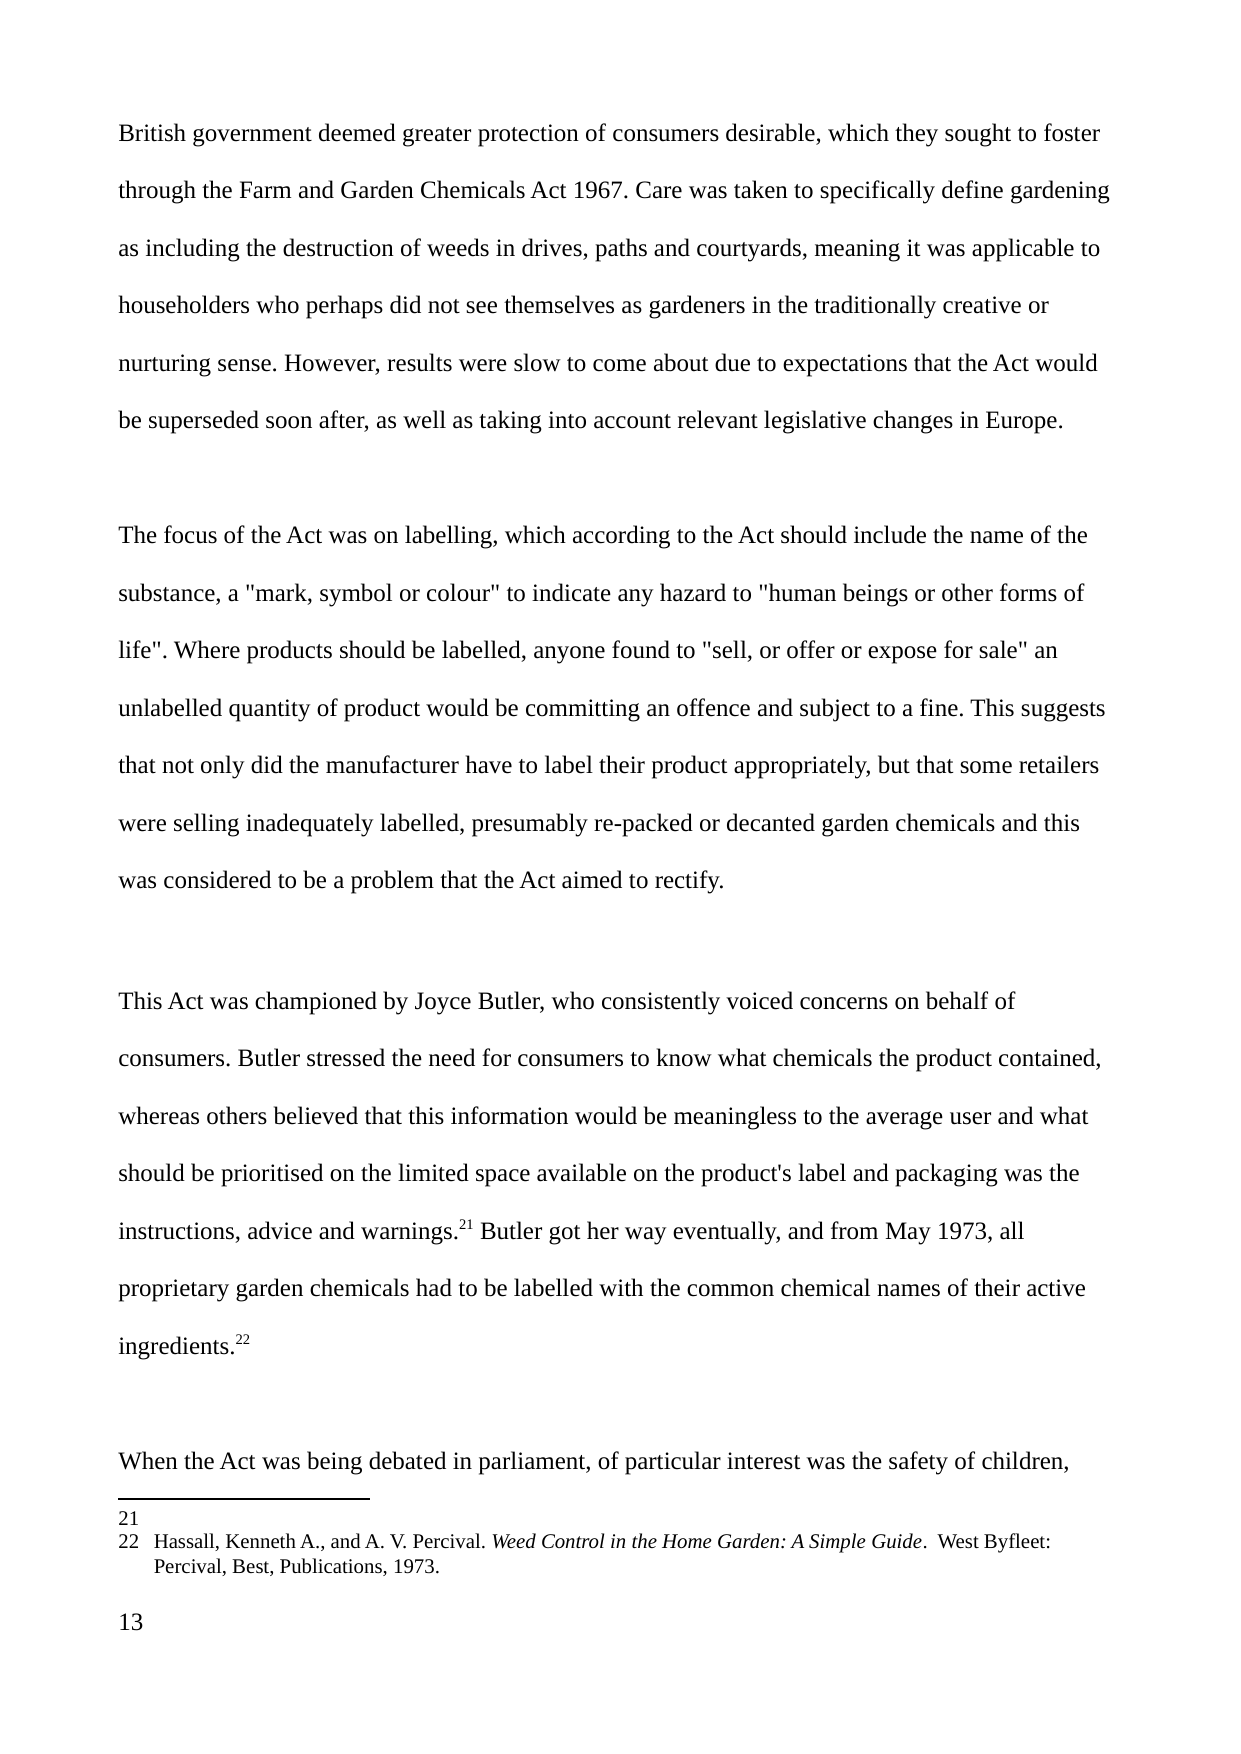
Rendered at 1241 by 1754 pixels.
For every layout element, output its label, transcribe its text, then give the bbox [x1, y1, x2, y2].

text The focus of the Act was on labelling, which according to the Act should include the name of the substance, a "mark, symbol or colour" to indicate any hazard to "human beings or other forms of life". Where products should be labelled, anyone found to "sell, or offer or expose for sale" an unlabelled quantity of product would be committing an offence and subject to a fine. This suggests that not only did the manufacturer have to label their product appropriately, but that some retailers were selling inadequately labelled, presumably re-packed or decanted garden chemicals and this was considered to be a problem that the Act aimed to rectify. [118, 521, 1122, 894]
text Hassall, Kenneth A., and A. V. Percival. Weed Control in the Home Garden: A Simple Guide. West Byfleet: Percival, Best, Publications, 1973. [118, 1529, 1122, 1578]
text British government deemed greater protection of consumers desirable, which they sought to foster through the Farm and Garden Chemicals Act 1967. Care was taken to specifically define gardening as including the destruction of weeds in drives, paths and courtyards, meaning it was applicable to householders who perhaps did not see themselves as gardeners in the traditionally creative or nurturing sense. However, results were slow to come about due to expectations that the Act would be superseded soon after, as well as taking into account relevant legislative changes in Europe. [118, 118, 1122, 434]
text This Act was championed by Joyce Butler, who consistently voiced concerns on behalf of consumers. Butler stressed the need for consumers to know what chemicals the product contained, whereas others believed that this information would be meaningless to the average user and what should be prioritised on the limited space available on the product's label and packaging was the instructions, advice and warnings. Butler got her way eventually, and from May 1973, all proprietary garden chemicals had to be labelled with the common chemical names of their active ingredients. [118, 986, 1122, 1359]
text When the Act was being debated in parliament, of particular interest was the safety of children, [118, 1446, 1122, 1474]
